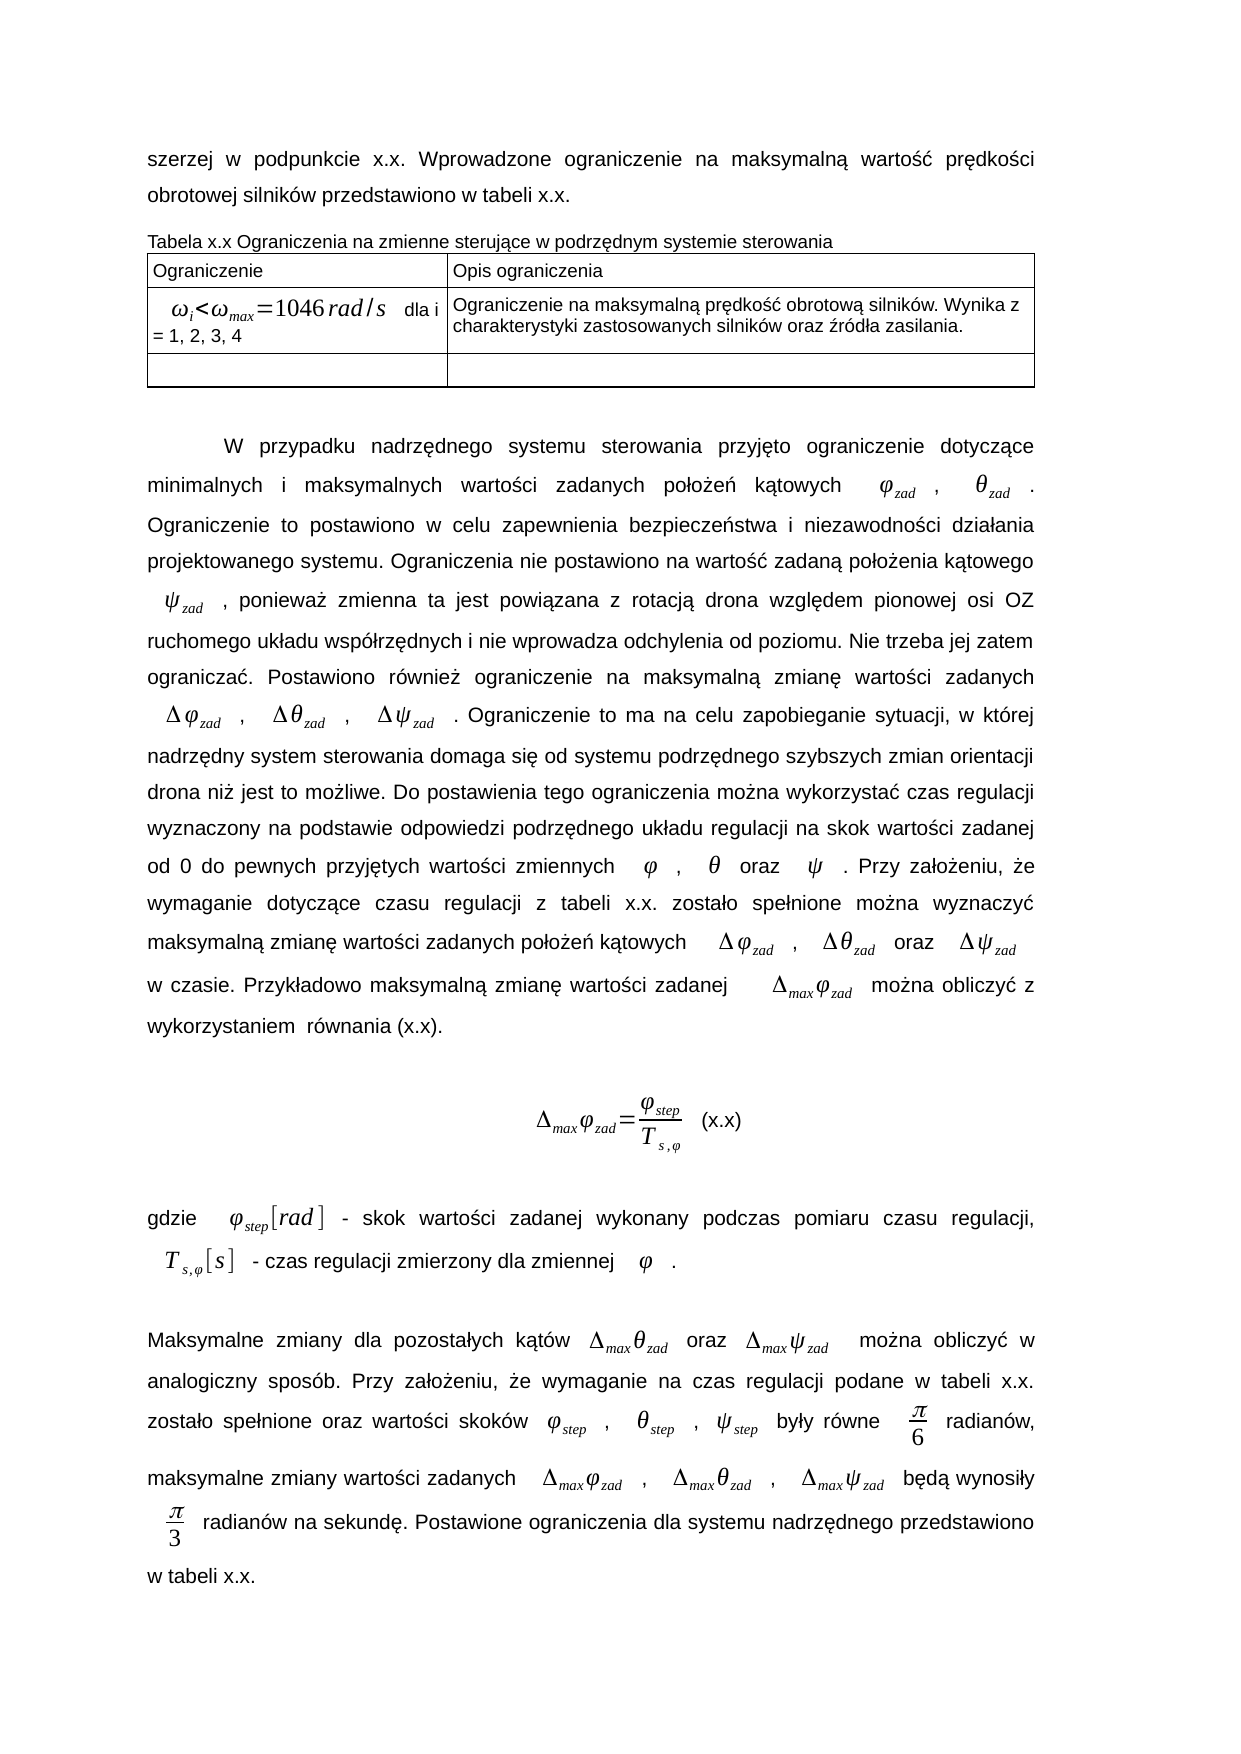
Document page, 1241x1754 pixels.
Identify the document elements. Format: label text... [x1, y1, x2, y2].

table_cell Ograniczenie na maksymalną prędkość obrotową silników. Wynika z charakterystyki zastosowanych silników oraz źródła zasilania. [448, 288, 1034, 352]
text W przypadku nadrzędnego systemu sterowania przyjęto ograniczenie dotyczące minimalnych i maksymalnych wartości zadanych położeń kątowych , . Ograniczenie to postawiono w celu zapewnienia bezpieczeństwa i niezawodności działania projektowanego systemu. Ograniczenia nie postawiono na wartość zadaną położenia kątowego , ponieważ zmienna ta jest powiązana z rotacją drona względem pionowej osi OZ ruchomego układu współrzędnych i nie wprowadza odchylenia od poziomu. Nie trzeba jej zatem ograniczać. Postawiono również ograniczenie na maksymalną zmianę wartości zadanych , , . Ograniczenie to ma na celu zapobieganie sytuacji, w której nadrzędny system sterowania domaga się od systemu podrzędnego szybszych zmian orientacji drona niż jest to możliwe. Do postawienia tego ograniczenia można wykorzystać czas regulacji wyznaczony na podstawie odpowiedzi podrzędnego układu regulacji na skok wartości zadanej od 0 do pewnych przyjętych wartości zmiennych , oraz . Przy założeniu, że wymaganie dotyczące czasu regulacji z tabeli x.x. zostało spełnione można wyznaczyć maksymalną zmianę wartości zadanych położeń kątowych , oraz w czasie. Przykładowo maksymalną zmianę wartości zadanej można obliczyć z wykorzystaniem równania (x.x). [147, 434, 1035, 1038]
table_header Ograniczenie [148, 254, 447, 287]
table_cell dla i = 1, 2, 3, 4 [148, 288, 447, 352]
table_cell [148, 354, 447, 386]
text gdzie - skok wartości zadanej wykonany podczas pomiaru czasu regulacji, - czas regulacji zmierzony dla zmiennej . [147, 1203, 1035, 1278]
table_header Opis ograniczenia [448, 254, 1034, 287]
text Maksymalne zmiany dla pozostałych kątóworaz można obliczyć w analogiczny sposób. Przy założeniu, że wymaganie na czas regulacji podane w tabeli x.x. zostało spełnione oraz wartości skoków, ,były równe radianów, maksymalne zmiany wartości zadanych , , będą wynosiły radianów na sekundę. Postawione ograniczenia dla systemu nadrzędnego przedstawiono w tabeli x.x. [147, 1326, 1035, 1588]
text Tabela x.x Ograniczenia na zmienne sterujące w podrzędnym systemie sterowania [147, 231, 1035, 253]
text szerzej w podpunkcie x.x. Wprowadzone ograniczenie na maksymalną wartość prędkości obrotowej silników przedstawiono w tabeli x.x. [147, 147, 1035, 207]
table_cell [448, 354, 1034, 386]
text (x.x) [147, 1087, 1035, 1153]
